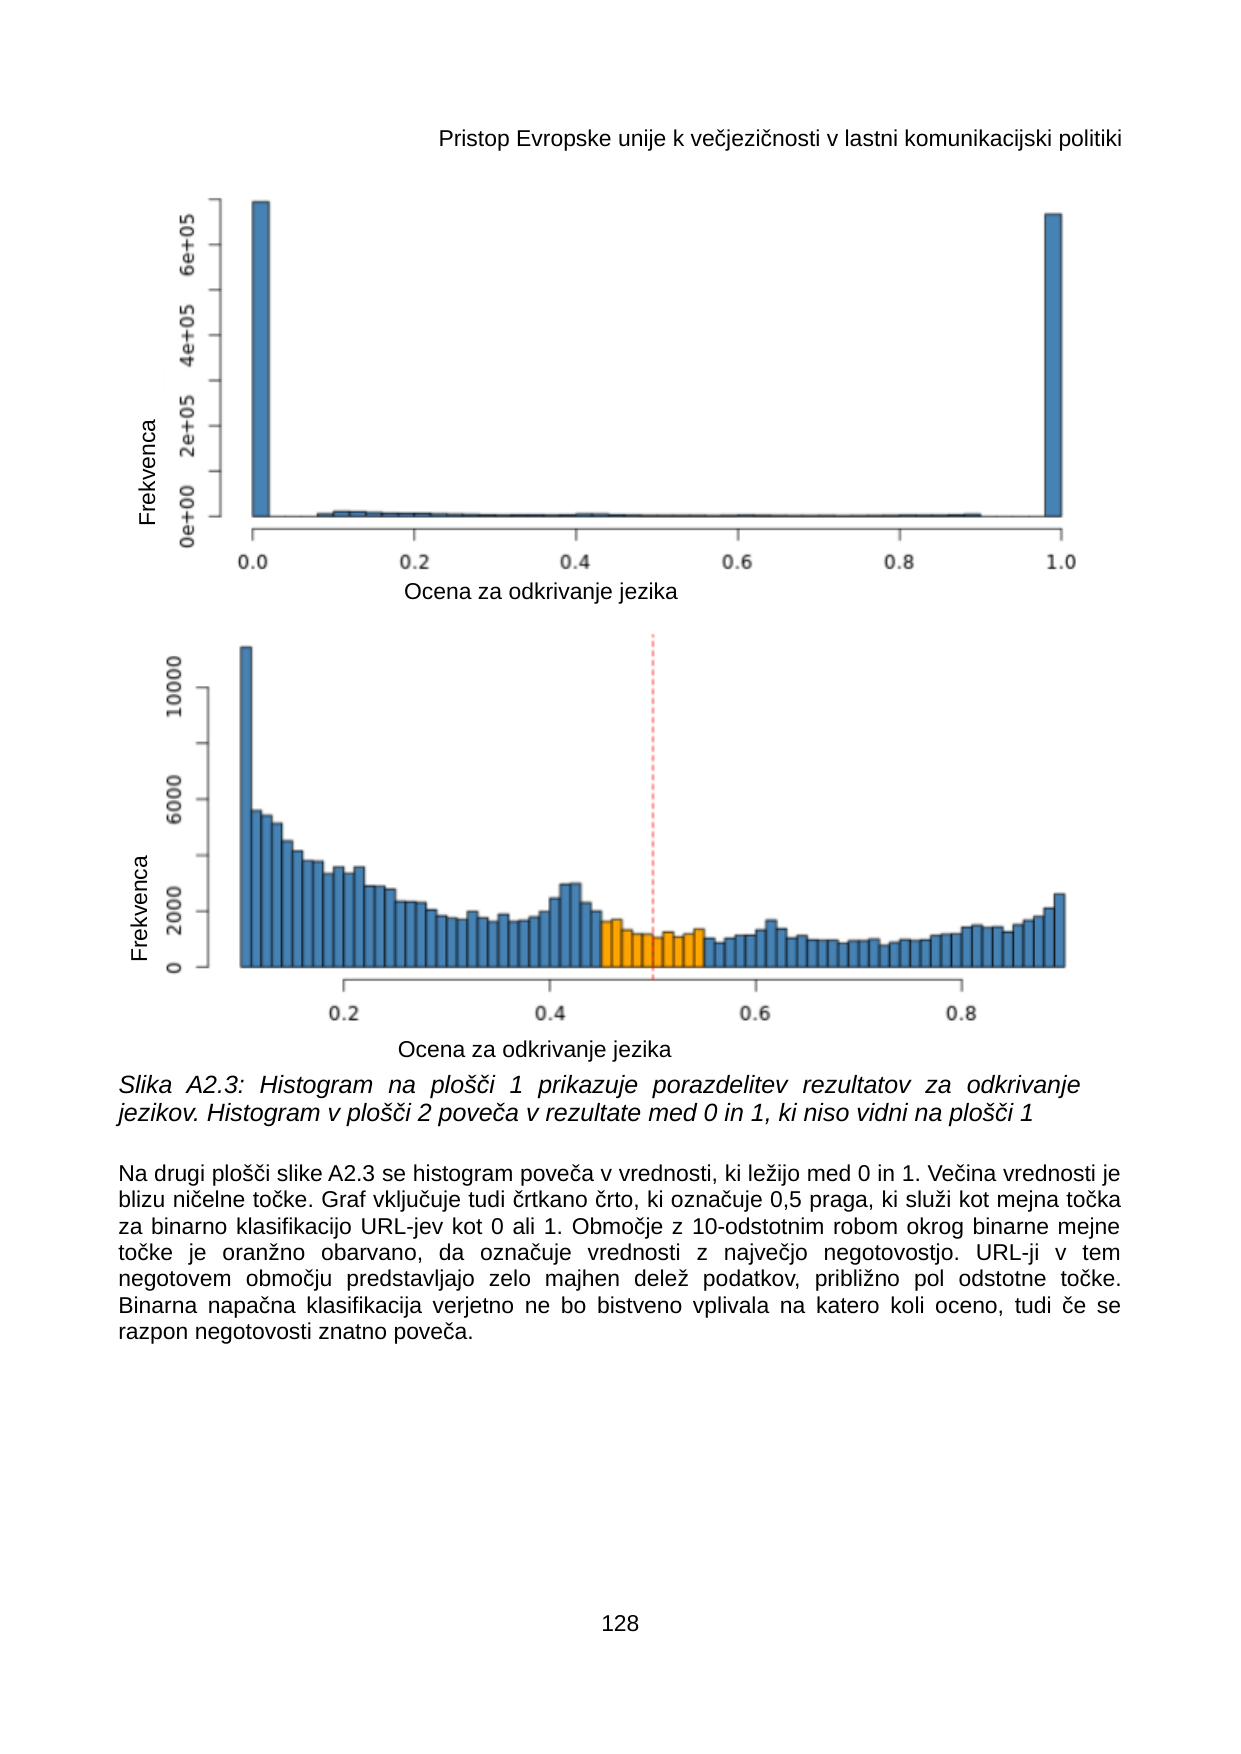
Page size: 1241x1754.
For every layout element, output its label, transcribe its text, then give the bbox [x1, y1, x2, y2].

text Na drugi plošči slike A2.3 se histogram poveča v vrednosti, ki ležijo med 0 in 1. Večina vrednosti je blizu ničelne točke. Graf vključuje tudi črtkano črto, ki označuje 0,5 praga, ki služi kot mejna točka za binarno klasifikacijo URL-jev kot 0 ali 1. Območje z 10-odstotnim robom okrog binarne mejne točke je oranžno obarvano, da označuje vrednosti z največjo negotovostjo. URL-ji v tem negotovem območju predstavljajo zelo majhen delež podatkov, približno pol odstotne točke. Binarna napačna klasifikacija verjetno ne bo bistveno vplivala na katero koli oceno, tudi če se razpon negotovosti znatno poveča. [118, 1160, 1122, 1344]
picture [163, 186, 1082, 577]
text Slika A2.3: Histogram na plošči 1 prikazuje porazdelitev rezultatov za odkrivanje jezikov. Histogram v plošči 2 poveča v rezultate med 0 in 1, ki niso vidni na plošči 1 [118, 199, 1082, 1127]
picture [159, 628, 1073, 1027]
